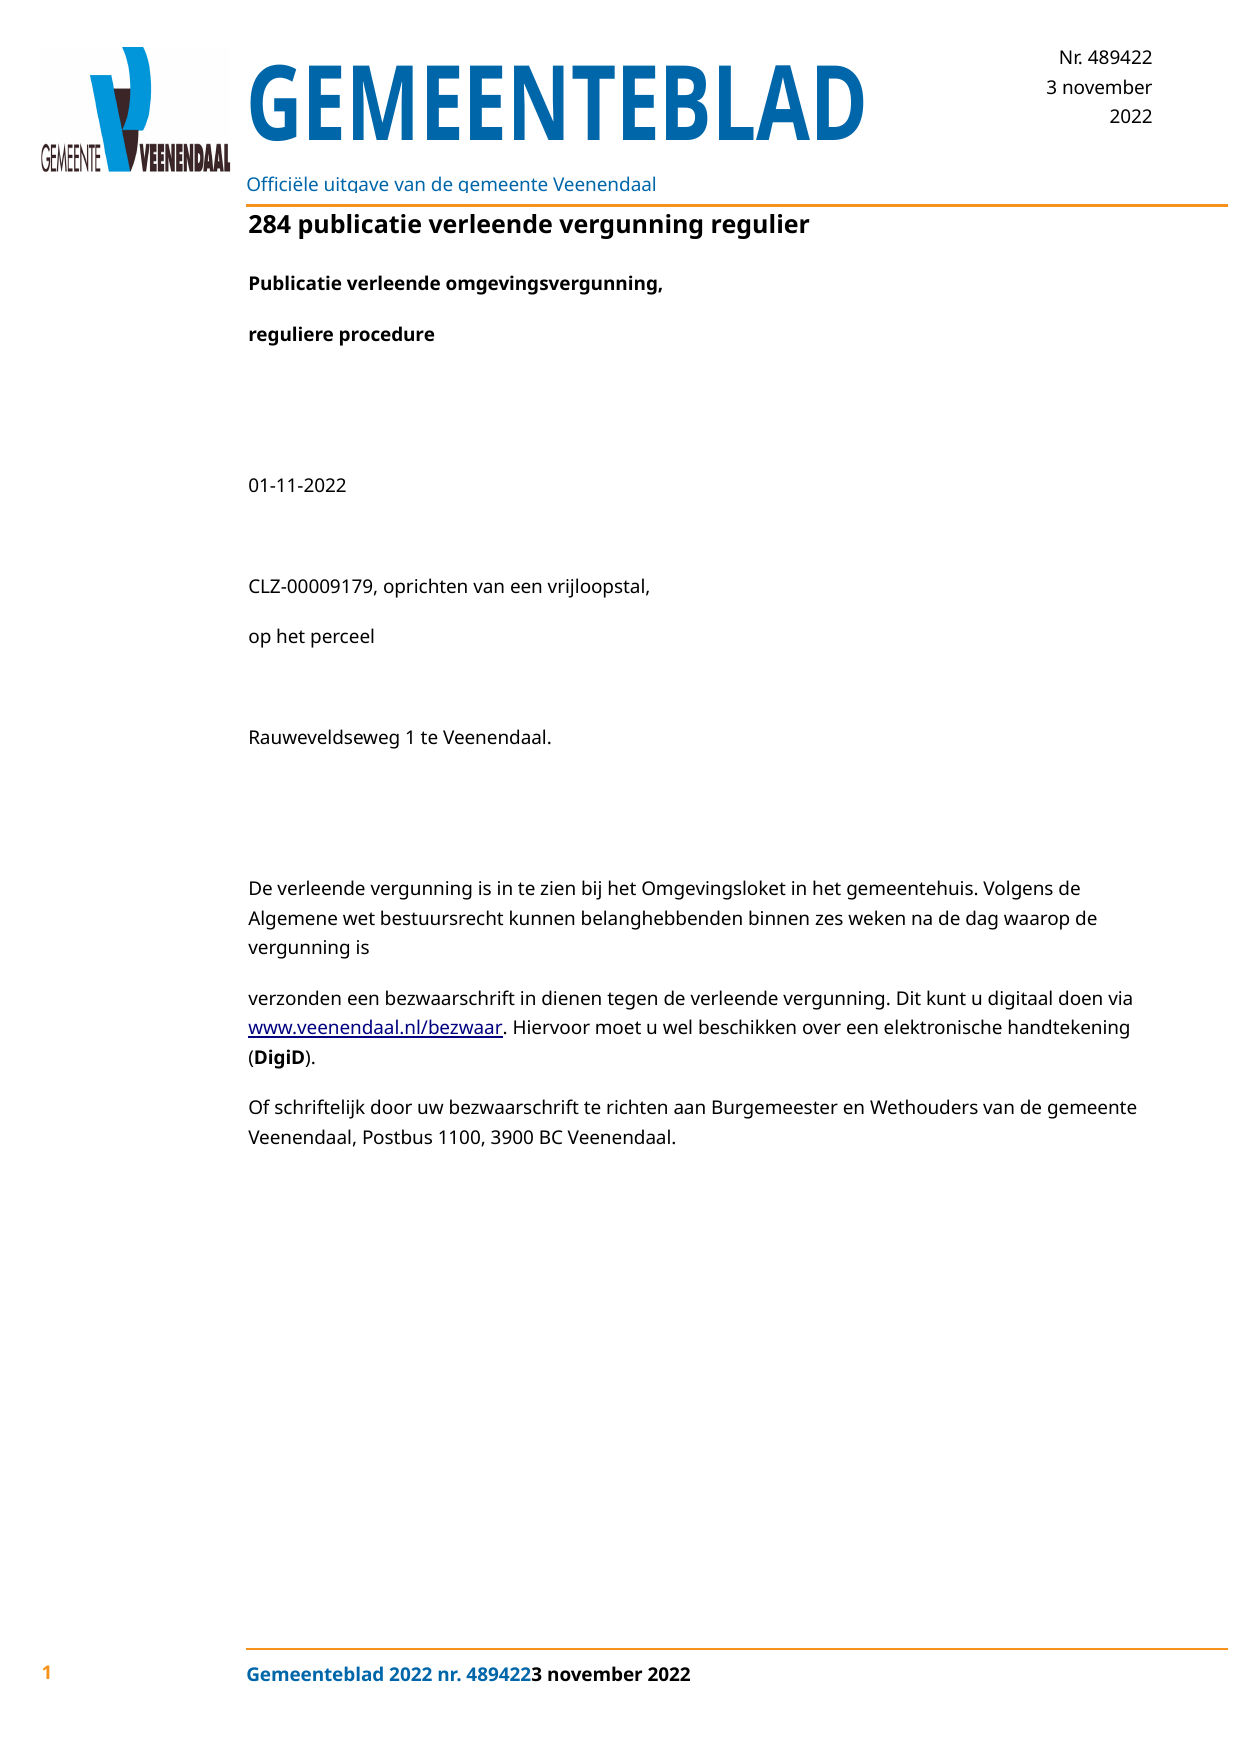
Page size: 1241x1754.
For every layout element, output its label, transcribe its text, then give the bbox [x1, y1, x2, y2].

text 01-11-2022 [248, 472, 1152, 498]
text Of schriftelijk door uw bezwaarschrift te richten aan Burgemeester en Wethouders van de gemeente Veenendaal, Postbus 1100, 3900 BC Veenendaal. [248, 1094, 1152, 1150]
text op het perceel [248, 623, 1152, 649]
text Rauweveldseweg 1 te Veenendaal. [248, 724, 1152, 750]
text Publicatie verleende omgevingsvergunning, [248, 270, 1152, 296]
text CLZ-00009179, oprichten van een vrijloopstal, [248, 573, 1152, 598]
picture [123, 47, 231, 172]
text verzonden een bezwaarschrift in dienen tegen de verleende vergunning. Dit kunt u digitaal doen via www.veenendaal.nl/bezwaar. Hiervoor moet u wel beschikken over een elektronische handtekening (DigiD). [248, 985, 1152, 1070]
text De verleende vergunning is in te zien bij het Omgevingsloket in het gemeentehuis. Volgens de Algemene wet bestuursrecht kunnen belanghebbenden binnen zes weken na de dag waarop de vergunning is [248, 875, 1152, 960]
text 284 publicatie verleende vergunning regulier [248, 207, 1152, 241]
text reguliere procedure [248, 321, 1152, 346]
picture [41, 47, 130, 172]
